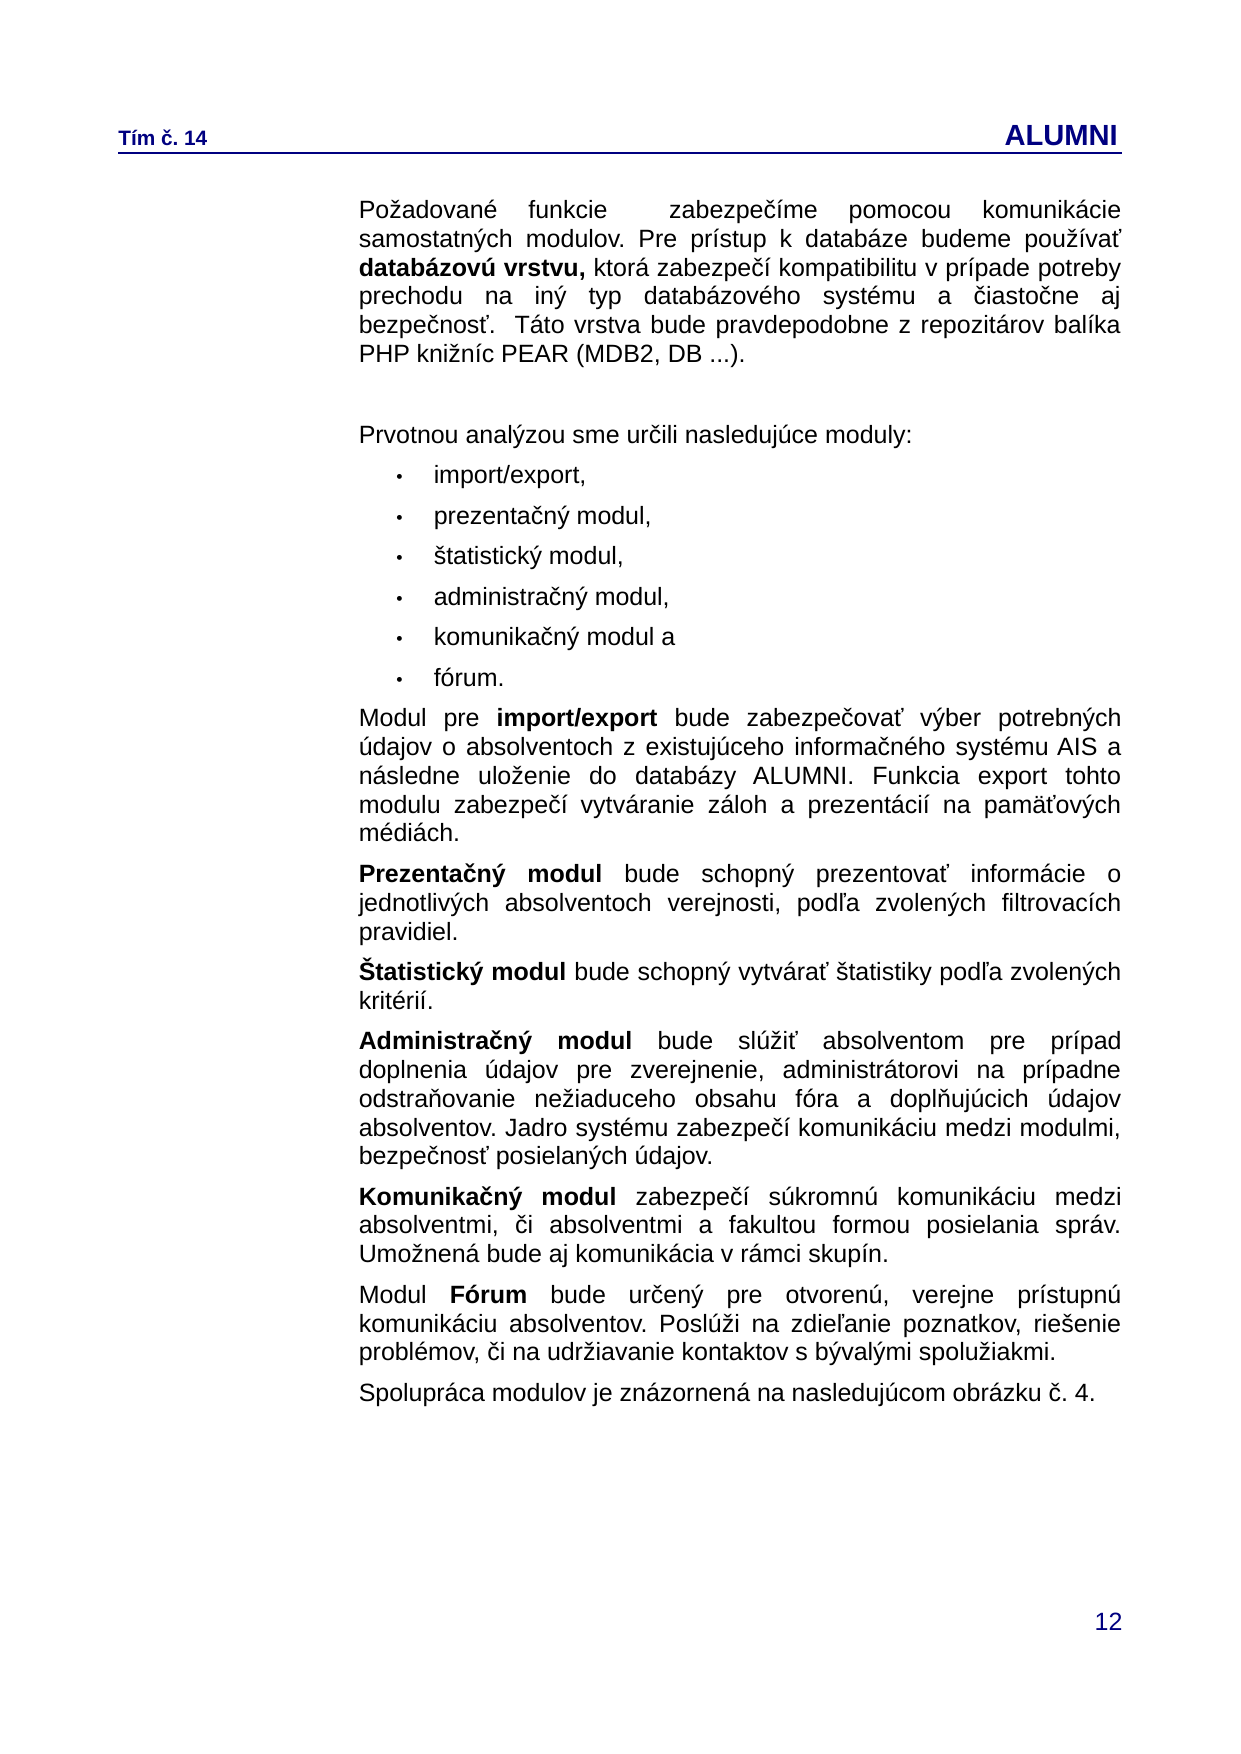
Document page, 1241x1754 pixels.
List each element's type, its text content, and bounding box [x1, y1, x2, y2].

text Administračný modul bude slúžiť absolventom pre prípad doplnenia údajov pre zverejnenie, administrátorovi na prípadne odstraňovanie nežiaduceho obsahu fóra a doplňujúcich údajov absolventov. Jadro systému zabezpečí komunikáciu medzi modulmi, bezpečnosť posielaných údajov. [358, 1026, 1122, 1170]
list štatistický modul, [396, 541, 1122, 570]
list import/export, [396, 460, 1122, 489]
text Modul Fórum bude určený pre otvorenú, verejne prístupnú komunikáciu absolventov. Poslúži na zdieľanie poznatkov, riešenie problémov, či na udržiavanie kontaktov s bývalými spolužiakmi. [358, 1280, 1122, 1366]
text Komunikačný modul zabezpečí súkromnú komunikáciu medzi absolventmi, či absolventmi a fakultou formou posielania správ. Umožnená bude aj komunikácia v rámci skupín. [358, 1182, 1122, 1268]
text Prvotnou analýzou sme určili nasledujúce moduly: [358, 420, 1122, 448]
text Požadované funkcie zabezpečíme pomocou komunikácie samostatných modulov. Pre prístup k databáze budeme používať databázovú vrstvu, ktorá zabezpečí kompatibilitu v prípade potreby prechodu na iný typ databázového systému a čiastočne aj bezpečnosť. Táto vrstva bude pravdepodobne z repozitárov balíka PHP knižníc PEAR (MDB2, DB ...). [358, 195, 1122, 367]
list administračný modul, [396, 582, 1122, 611]
list fórum. [396, 663, 1122, 692]
text Prezentačný modul bude schopný prezentovať informácie o jednotlivých absolventoch verejnosti, podľa zvolených filtrovacích pravidiel. [358, 859, 1122, 945]
list komunikačný modul a [396, 622, 1122, 651]
list prezentačný modul, [396, 501, 1122, 529]
text Spolupráca modulov je znázornená na nasledujúcom obrázku č. 4. [358, 1378, 1122, 1407]
text Štatistický modul bude schopný vytvárať štatistiky podľa zvolených kritérií. [358, 957, 1122, 1014]
text Modul pre import/export bude zabezpečovať výber potrebných údajov o absolventoch z existujúceho informačného systému AIS a následne uloženie do databázy ALUMNI. Funkcia export tohto modulu zabezpečí vytváranie záloh a prezentácií na pamäťových médiách. [358, 703, 1122, 847]
